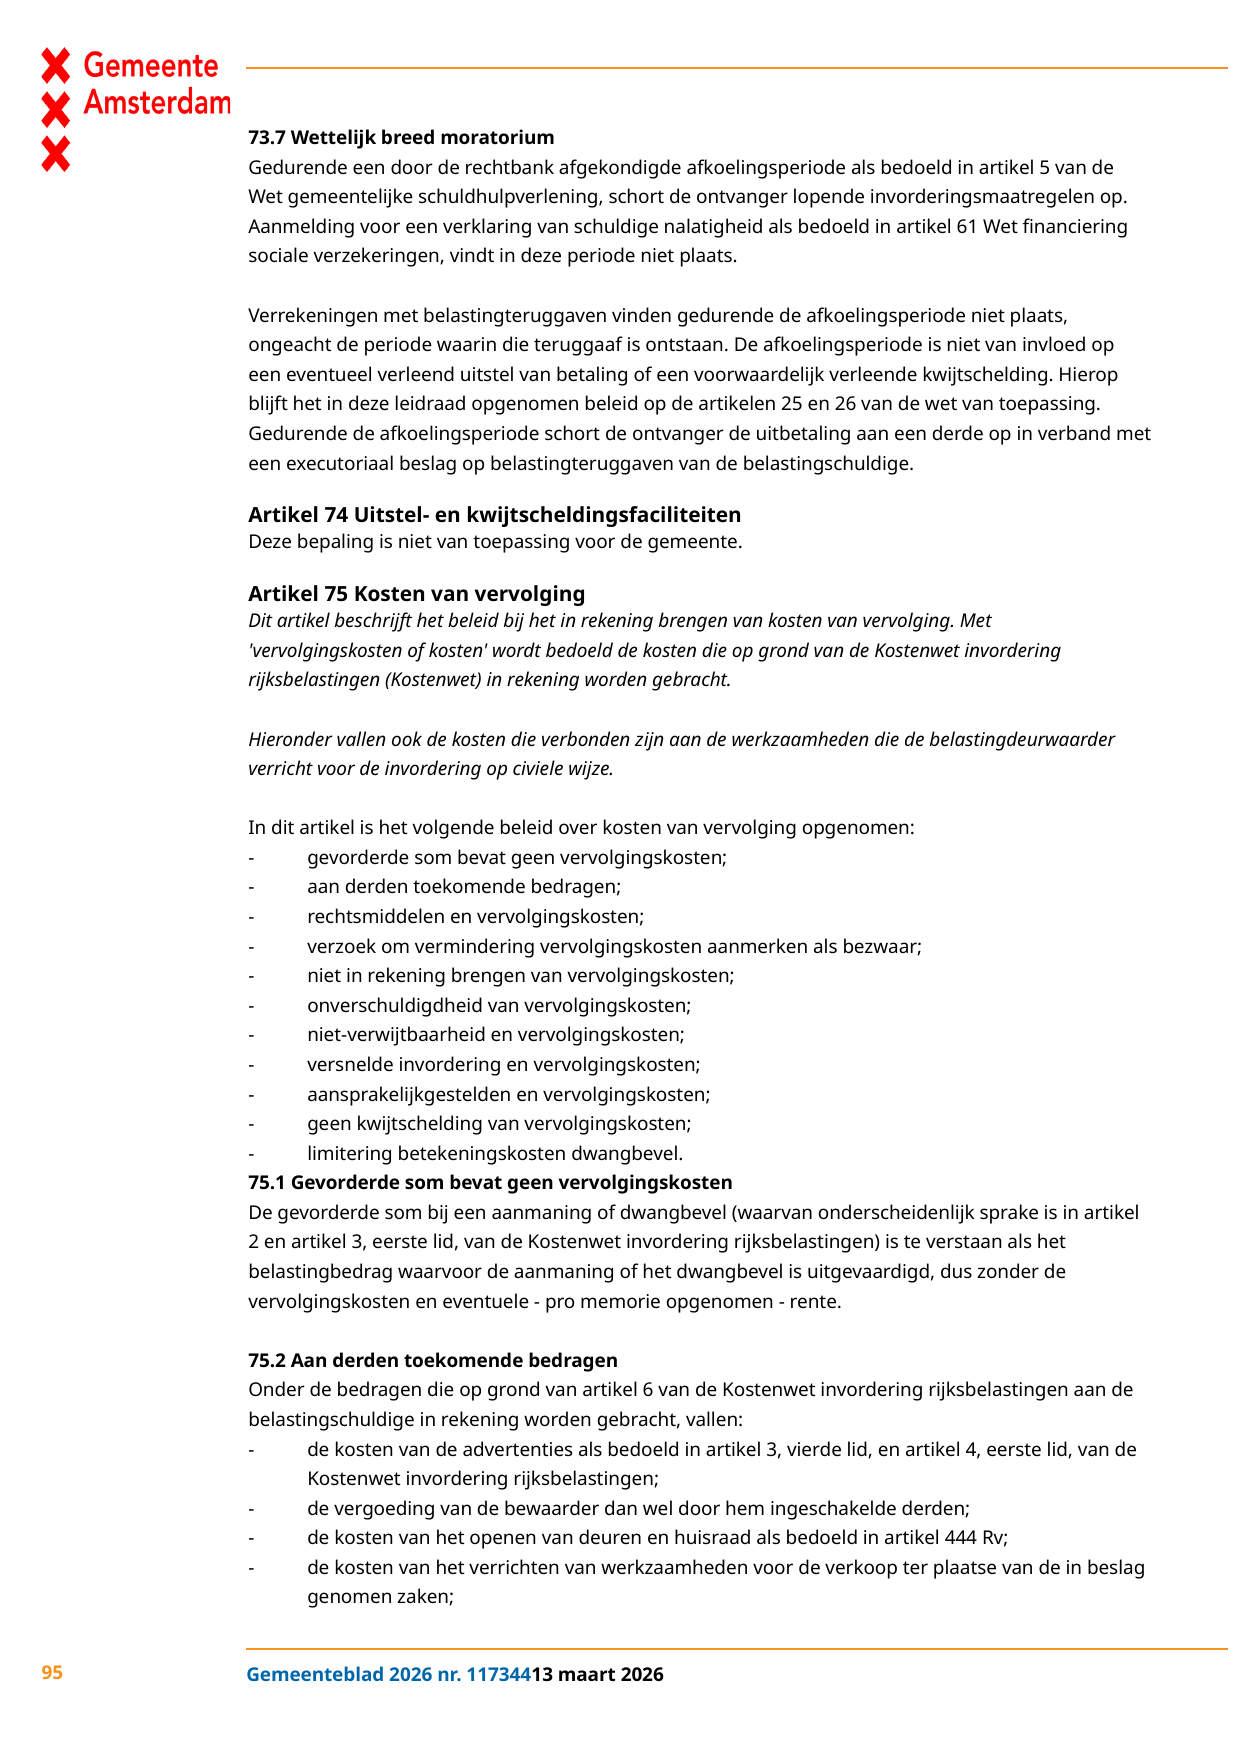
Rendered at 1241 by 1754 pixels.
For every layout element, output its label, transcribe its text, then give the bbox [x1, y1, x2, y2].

list limitering betekeningskosten dwangbevel. [248, 1140, 1152, 1166]
list gevorderde som bevat geen vervolgingskosten; [248, 844, 1152, 870]
list de kosten van de advertenties als bedoeld in artikel 3, vierde lid, en artikel 4, eerste lid, van de Kostenwet invordering rijksbelastingen; [248, 1436, 1152, 1491]
text Hieronder vallen ook de kosten die verbonden zijn aan de werkzaamheden die de belastingdeurwaarder verricht voor de invordering op civiele wijze. [248, 726, 1152, 781]
list aan derden toekomende bedragen; [248, 874, 1152, 899]
list onverschuldigdheid van vervolgingskosten; [248, 992, 1152, 1018]
list de kosten van het verrichten van werkzaamheden voor de verkoop ter plaatse van de in beslag genomen zaken; [248, 1554, 1152, 1609]
picture [41, 47, 231, 172]
text Onder de bedragen die op grond van artikel 6 van de Kostenwet invordering rijksbelastingen aan de belastingschuldige in rekening worden gebracht, vallen: [248, 1377, 1152, 1432]
text De gevorderde som bij een aanmaning of dwangbevel (waarvan onderscheidenlijk sprake is in artikel 2 en artikel 3, eerste lid, van de Kostenwet invordering rijksbelastingen) is te verstaan als het belastingbedrag waarvoor de aanmaning of het dwangbevel is uitgevaardigd, dus zonder de vervolgingskosten en eventuele - pro memorie opgenomen - rente. [248, 1199, 1152, 1314]
list versnelde invordering en vervolgingskosten; [248, 1051, 1152, 1077]
list de kosten van het openen van deuren en huisraad als bedoeld in artikel 444 Rv; [248, 1524, 1152, 1550]
list rechtsmiddelen en vervolgingskosten; [248, 903, 1152, 929]
text 73.7 Wettelijk breed moratorium [248, 124, 1152, 150]
text Artikel 74 Uitstel- en kwijtscheldingsfaciliteiten [248, 500, 1152, 529]
text In dit artikel is het volgende beleid over kosten van vervolging opgenomen: [248, 814, 1152, 840]
list de vergoeding van de bewaarder dan wel door hem ingeschakelde derden; [248, 1495, 1152, 1521]
list verzoek om vermindering vervolgingskosten aanmerken als bezwaar; [248, 933, 1152, 959]
text 75.2 Aan derden toekomende bedragen [248, 1347, 1152, 1373]
text Gedurende een door de rechtbank afgekondigde afkoelingsperiode als bedoeld in artikel 5 van de Wet gemeentelijke schuldhulpverlening, schort de ontvanger lopende invorderingsmaatregelen op. Aanmelding voor een verklaring van schuldige nalatigheid als bedoeld in artikel 61 Wet financiering sociale verzekeringen, vindt in deze periode niet plaats. [248, 154, 1152, 268]
text Artikel 75 Kosten van vervolging [248, 579, 1152, 607]
list aansprakelijkgestelden en vervolgingskosten; [248, 1081, 1152, 1107]
text Dit artikel beschrijft het beleid bij het in rekening brengen van kosten van vervolging. Met 'vervolgingskosten of kosten' wordt bedoeld de kosten die op grond van de Kostenwet invordering rijksbelastingen (Kostenwet) in rekening worden gebracht. [248, 607, 1152, 692]
text Deze bepaling is niet van toepassing voor de gemeente. [248, 529, 1152, 554]
list geen kwijtschelding van vervolgingskosten; [248, 1110, 1152, 1136]
text 75.1 Gevorderde som bevat geen vervolgingskosten [248, 1169, 1152, 1195]
list niet-verwijtbaarheid en vervolgingskosten; [248, 1022, 1152, 1047]
text Verrekeningen met belastingteruggaven vinden gedurende de afkoelingsperiode niet plaats, ongeacht de periode waarin die teruggaaf is ontstaan. De afkoelingsperiode is niet van invloed op een eventueel verleend uitstel van betaling of een voorwaardelijk verleende kwijtschelding. Hierop blijft het in deze leidraad opgenomen beleid op de artikelen 25 en 26 van de wet van toepassing. Gedurende de afkoelingsperiode schort de ontvanger de uitbetaling aan een derde op in verband met een executoriaal beslag op belastingteruggaven van de belastingschuldige. [248, 302, 1152, 476]
list niet in rekening brengen van vervolgingskosten; [248, 962, 1152, 988]
